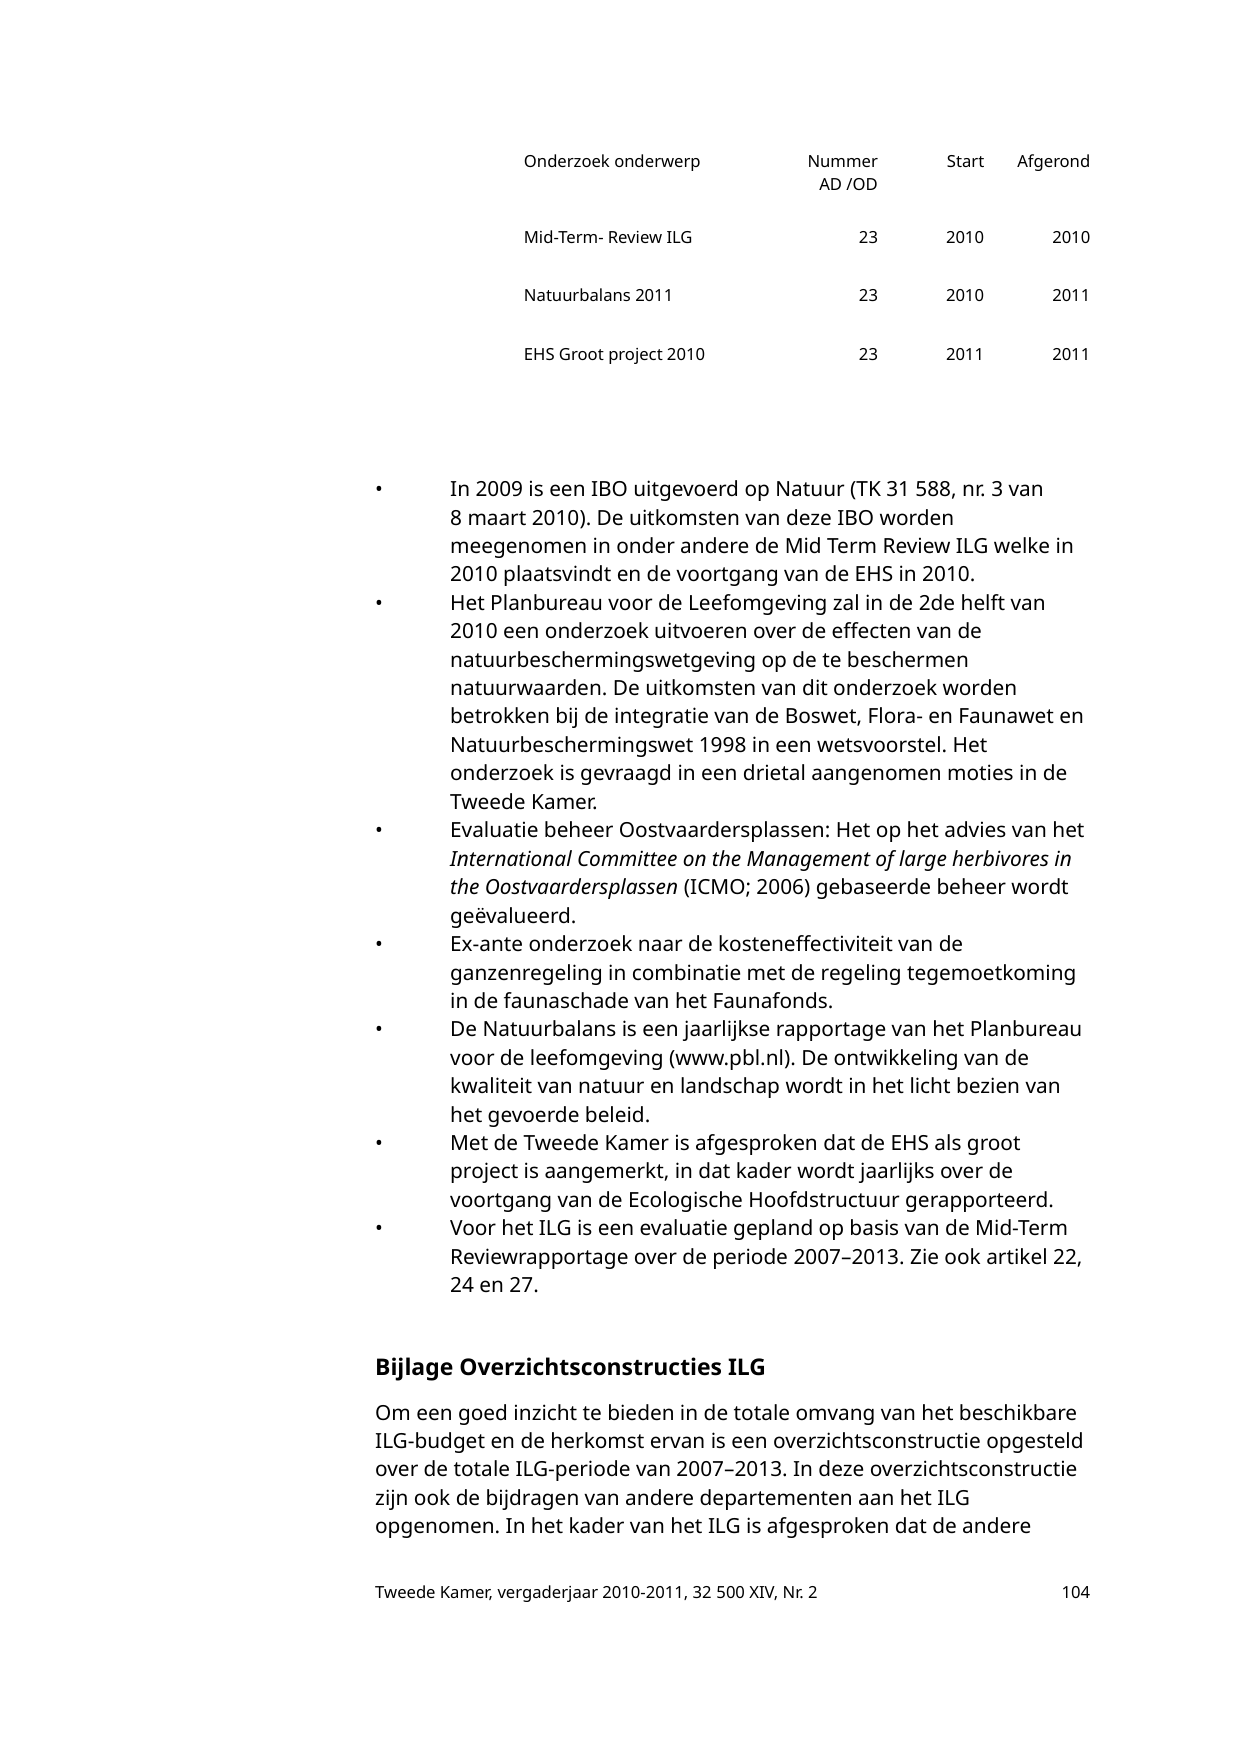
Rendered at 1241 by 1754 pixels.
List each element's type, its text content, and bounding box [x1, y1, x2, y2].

table_cell 2010 [984, 225, 1090, 284]
table_cell [375, 284, 524, 342]
table_cell [375, 342, 524, 401]
table_cell 2011 [984, 284, 1090, 342]
table_cell Natuurbalans 2011 [524, 284, 771, 342]
table_header [375, 150, 524, 225]
list De Natuurbalans is een jaarlijkse rapportage van het Planbureau voor de leefomgeving (www.pbl.nl). De ontwikkeling van de kwaliteit van natuur en landschap wordt in het licht bezien van het gevoerde beleid. [375, 1014, 1090, 1128]
list Het Planbureau voor de Leefomgeving zal in de 2de helft van 2010 een onderzoek uitvoeren over de effecten van de natuurbeschermingswetgeving op de te beschermen natuurwaarden. De uitkomsten van dit onderzoek worden betrokken bij de integratie van de Boswet, Flora- en Faunawet en Natuurbeschermingswet 1998 in een wetsvoorstel. Het onderzoek is gevraagd in een drietal aangenomen moties in de Tweede Kamer. [375, 588, 1090, 815]
table_cell [375, 225, 524, 284]
table_cell Mid-Term- Review ILG [524, 225, 771, 284]
table_cell 23 [771, 342, 878, 401]
text Om een goed inzicht te bieden in de totale omvang van het beschikbare ILG-budget en de herkomst ervan is een overzichtsconstructie opgesteld over de totale ILG-periode van 2007–2013. In deze overzichtsconstructie zijn ook de bijdragen van andere departementen aan het ILG opgenomen. In het kader van het ILG is afgesproken dat de andere [375, 1398, 1090, 1540]
subtitle Bijlage Overzichtsconstructies ILG [375, 1351, 1090, 1383]
table_cell 2010 [878, 284, 984, 342]
table_cell 2011 [984, 342, 1090, 401]
table_cell 23 [771, 225, 878, 284]
table_header Nummer AD /OD [771, 150, 878, 225]
table_header Start [878, 150, 984, 225]
list In 2009 is een IBO uitgevoerd op Natuur (TK 31 588, nr. 3 van 8 maart 2010). De uitkomsten van deze IBO worden meegenomen in onder andere de Mid Term Review ILG welke in 2010 plaatsvindt en de voortgang van de EHS in 2010. [375, 474, 1090, 588]
list Voor het ILG is een evaluatie gepland op basis van de Mid-Term Reviewrapportage over de periode 2007–2013. Zie ook artikel 22, 24 en 27. [375, 1213, 1090, 1299]
table_cell 23 [771, 284, 878, 342]
table_cell 2011 [878, 342, 984, 401]
list Evaluatie beheer Oostvaardersplassen: Het op het advies van het International Committee on the Management of large herbivores in the Oostvaardersplassen (ICMO; 2006) gebaseerde beheer wordt geëvalueerd. [375, 815, 1090, 929]
table_cell EHS Groot project 2010 [524, 342, 771, 401]
list Ex-ante onderzoek naar de kosteneffectiviteit van de ganzenregeling in combinatie met de regeling tegemoetkoming in de faunaschade van het Faunafonds. [375, 929, 1090, 1014]
table_cell 2010 [878, 225, 984, 284]
table_header Afgerond [984, 150, 1090, 225]
table_header Onderzoek onderwerp [524, 150, 771, 225]
list Met de Tweede Kamer is afgesproken dat de EHS als groot project is aangemerkt, in dat kader wordt jaarlijks over de voortgang van de Ecologische Hoofdstructuur gerapporteerd. [375, 1128, 1090, 1213]
